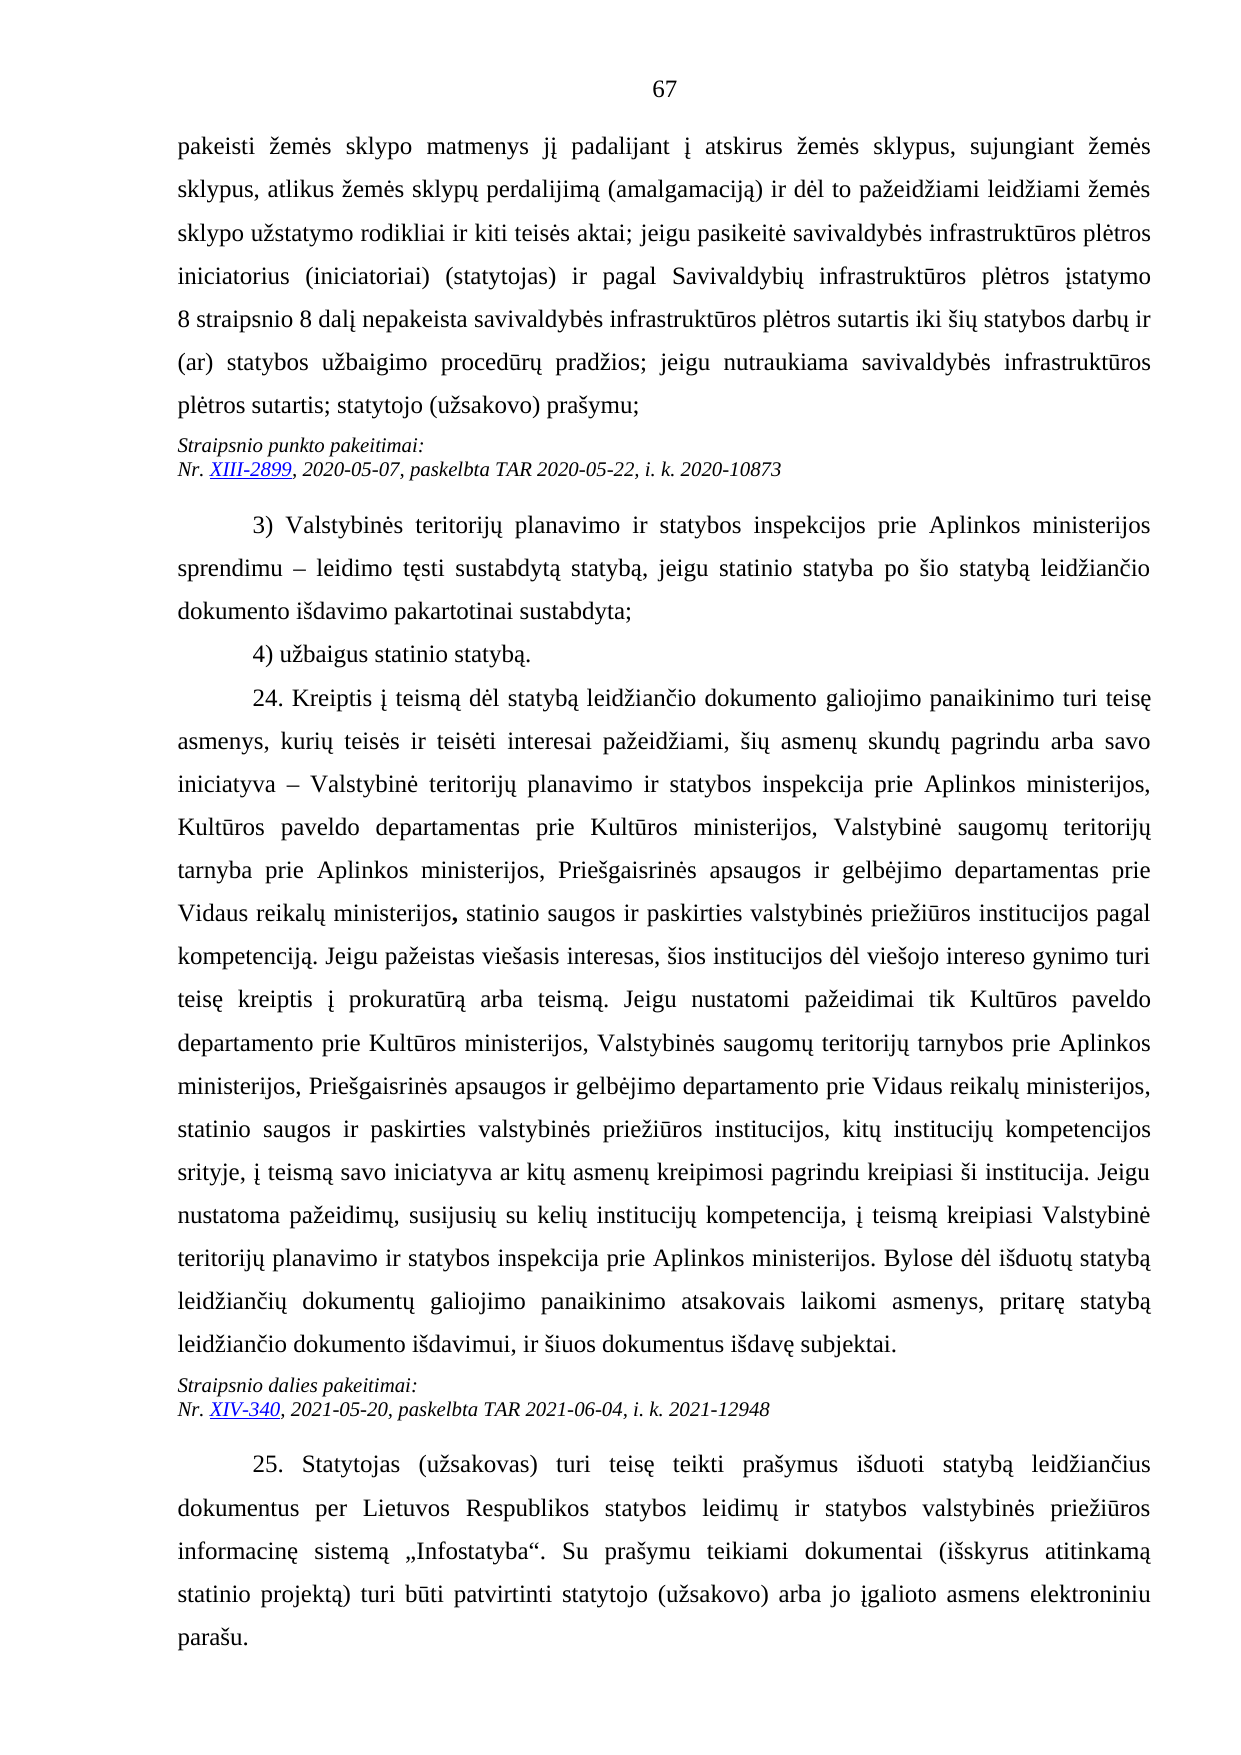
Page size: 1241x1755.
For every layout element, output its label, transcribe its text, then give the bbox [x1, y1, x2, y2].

text Straipsnio punkto pakeitimai: [177, 433, 1152, 457]
text Straipsnio dalies pakeitimai: [177, 1373, 1152, 1397]
text 25. Statytojas (užsakovas) turi teisę teikti prašymus išduoti statybą leidžiančius dokumentus per Lietuvos Respublikos statybos leidimų ir statybos valstybinės priežiūros informacinę sistemą „Infostatyba“. Su prašymu teikiami dokumentai (išskyrus atitinkamą statinio projektą) turi būti patvirtinti statytojo (užsakovo) arba jo įgalioto asmens elektroniniu parašu. [177, 1449, 1152, 1651]
text Nr. XIV-340, 2021-05-20, paskelbta TAR 2021-06-04, i. k. 2021-12948 [177, 1397, 1152, 1421]
text pakeisti žemės sklypo matmenys jį padalijant į atskirus žemės sklypus, sujungiant žemės sklypus, atlikus žemės sklypų perdalijimą (amalgamaciją) ir dėl to pažeidžiami leidžiami žemės sklypo užstatymo rodikliai ir kiti teisės aktai; jeigu pasikeitė savivaldybės infrastruktūros plėtros iniciatorius (iniciatoriai) (statytojas) ir pagal Savivaldybių infrastruktūros plėtros įstatymo 8 straipsnio 8 dalį nepakeista savivaldybės infrastruktūros plėtros sutartis iki šių statybos darbų ir (ar) statybos užbaigimo procedūrų pradžios; jeigu nutraukiama savivaldybės infrastruktūros plėtros sutartis; statytojo (užsakovo) prašymu; [177, 131, 1152, 419]
text 24. Kreiptis į teismą dėl statybą leidžiančio dokumento galiojimo panaikinimo turi teisę asmenys, kurių teisės ir teisėti interesai pažeidžiami, šių asmenų skundų pagrindu arba savo iniciatyva – Valstybinė teritorijų planavimo ir statybos inspekcija prie Aplinkos ministerijos, Kultūros paveldo departamentas prie Kultūros ministerijos, Valstybinė saugomų teritorijų tarnyba prie Aplinkos ministerijos, Priešgaisrinės apsaugos ir gelbėjimo departamentas prie Vidaus reikalų ministerijos, statinio saugos ir paskirties valstybinės priežiūros institucijos pagal kompetenciją. Jeigu pažeistas viešasis interesas, šios institucijos dėl viešojo intereso gynimo turi teisę kreiptis į prokuratūrą arba teismą. Jeigu nustatomi pažeidimai tik Kultūros paveldo departamento prie Kultūros ministerijos, Valstybinės saugomų teritorijų tarnybos prie Aplinkos ministerijos, Priešgaisrinės apsaugos ir gelbėjimo departamento prie Vidaus reikalų ministerijos, statinio saugos ir paskirties valstybinės priežiūros institucijos, kitų institucijų kompetencijos srityje, į teismą savo iniciatyva ar kitų asmenų kreipimosi pagrindu kreipiasi ši institucija. Jeigu nustatoma pažeidimų, susijusių su kelių institucijų kompetencija, į teismą kreipiasi Valstybinė teritorijų planavimo ir statybos inspekcija prie Aplinkos ministerijos. Bylose dėl išduotų statybą leidžiančių dokumentų galiojimo panaikinimo atsakovais laikomi asmenys, pritarę statybą leidžiančio dokumento išdavimui, ir šiuos dokumentus išdavę subjektai. [177, 683, 1152, 1358]
text 3) Valstybinės teritorijų planavimo ir statybos inspekcijos prie Aplinkos ministerijos sprendimu – leidimo tęsti sustabdytą statybą, jeigu statinio statyba po šio statybą leidžiančio dokumento išdavimo pakartotinai sustabdyta; [177, 510, 1152, 625]
text 4) užbaigus statinio statybą. [177, 639, 1152, 668]
text Nr. XIII-2899, 2020-05-07, paskelbta TAR 2020-05-22, i. k. 2020-10873 [177, 457, 1152, 481]
